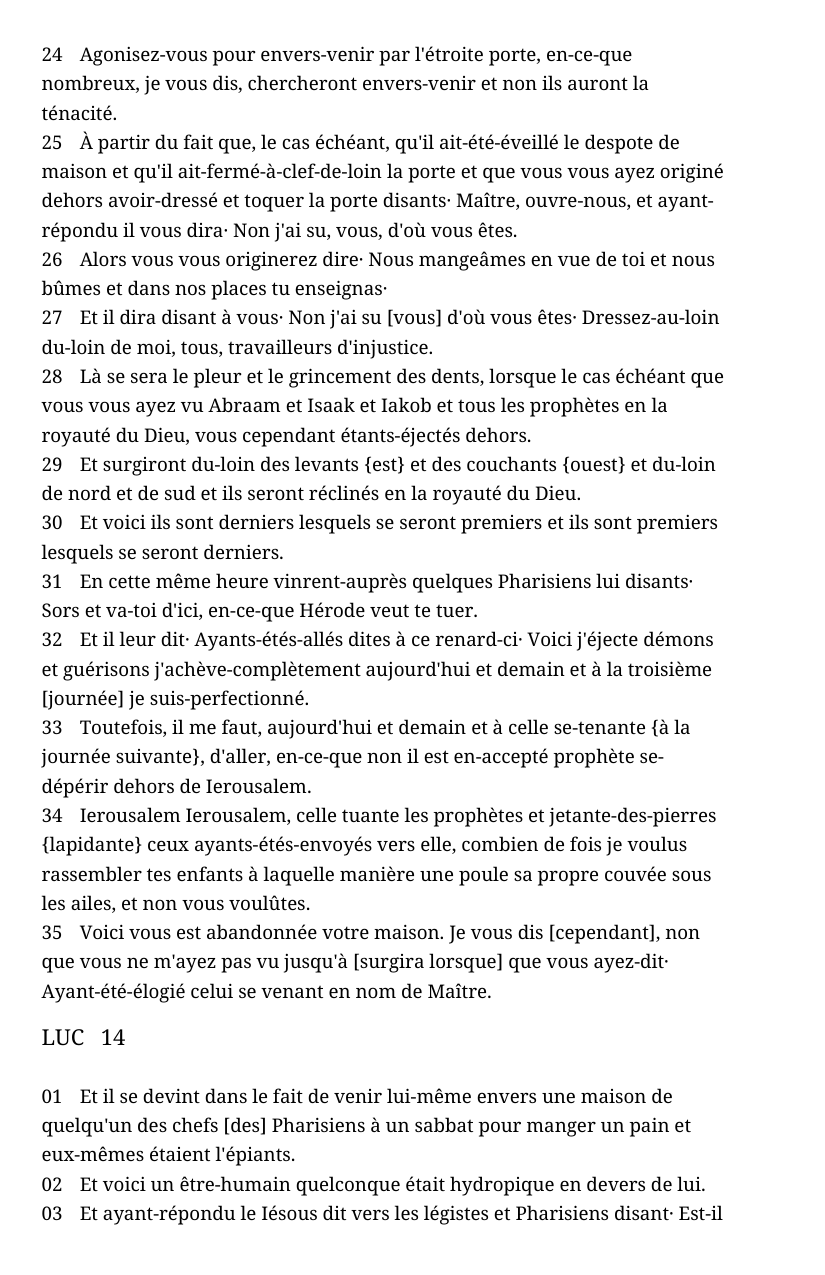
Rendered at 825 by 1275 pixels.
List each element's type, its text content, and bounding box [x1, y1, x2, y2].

text 01 Et il se devint dans le fait de venir lui-même envers une maison de quelqu'un des chefs [des] Pharisiens à un sabbat pour manger un pain et eux-mêmes étaient l'épiants. 02 Et voici un être-humain quelconque était hydropique en devers de lui. 03 Et ayant-répondu le Iésous dit vers les légistes et Pharisiens disant· Est-il [41, 1056, 724, 1226]
text 24 Agonisez-vous pour envers-venir par l'étroite porte, en-ce-que nombreux, je vous dis, chercheront envers-venir et non ils auront la ténacité. 25 À partir du fait que, le cas échéant, qu'il ait-été-éveillé le despote de maison et qu'il ait-fermé-à-clef-de-loin la porte et que vous vous ayez originé dehors avoir-dressé et toquer la porte disants· Maître, ouvre-nous, et ayant-répondu il vous dira· Non j'ai su, vous, d'où vous êtes. 26 Alors vous vous originerez dire· Nous mangeâmes en vue de toi et nous bûmes et dans nos places tu enseignas· 27 Et il dira disant à vous· Non j'ai su [vous] d'où vous êtes· Dressez-au-loin du-loin de moi, tous, travailleurs d'injustice. 28 Là se sera le pleur et le grincement des dents, lorsque le cas échéant que vous vous ayez vu Abraam et Isaak et Iakob et tous les prophètes en la royauté du Dieu, vous cependant étants-éjectés dehors. 29 Et surgiront du-loin des levants {est} et des couchants {ouest} et du-loin de nord et de sud et ils seront réclinés en la royauté du Dieu. 30 Et voici ils sont derniers lesquels se seront premiers et ils sont premiers lesquels se seront derniers. 31 En cette même heure vinrent-auprès quelques Pharisiens lui disants· Sors et va-toi d'ici, en-ce-que Hérode veut te tuer. 32 Et il leur dit· Ayants-étés-allés dites à ce renard-ci· Voici j'éjecte démons et guérisons j'achève-complètement aujourd'hui et demain et à la troisième [journée] je suis-perfectionné. 33 Toutefois, il me faut, aujourd'hui et demain et à celle se-tenante {à la journée suivante}, d'aller, en-ce-que non il est en-accepté prophète se-dépérir dehors de Ierousalem. 34 Ierousalem Ierousalem, celle tuante les prophètes et jetante-des-pierres {lapidante} ceux ayants-étés-envoyés vers elle, combien de fois je voulus rassembler tes enfants à laquelle manière une poule sa propre couvée sous les ailes, et non vous voulûtes. 35 Voici vous est abandonnée votre maison. Je vous dis [cependant], non que vous ne m'ayez pas vu jusqu'à [surgira lorsque] que vous ayez-dit· Ayant-été-élogié celui se venant en nom de Maître. [41, 41, 724, 1003]
text LUC 14 [41, 1022, 724, 1052]
